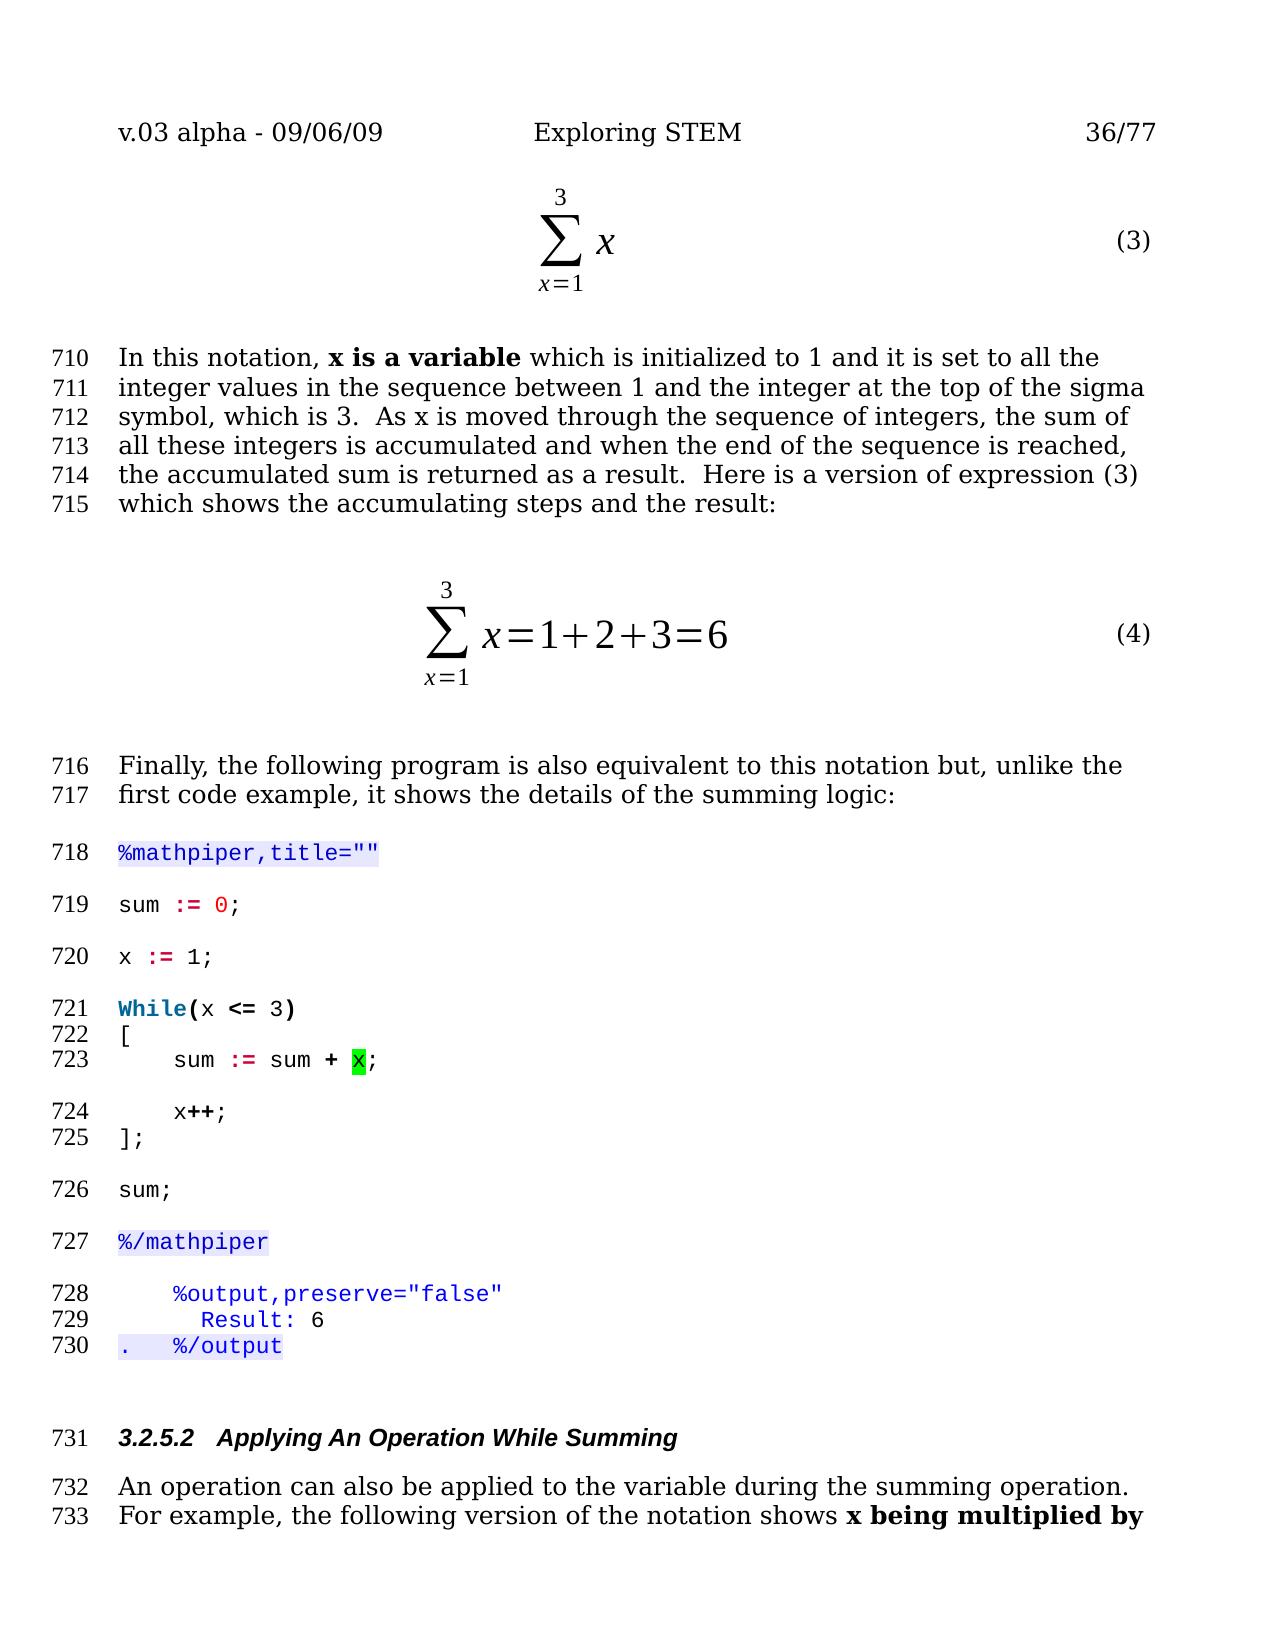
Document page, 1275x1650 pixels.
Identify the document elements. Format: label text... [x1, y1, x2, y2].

text sum := 0; [118, 893, 1157, 919]
text %mathpiper,title="" [118, 841, 1157, 867]
text x := 1; [118, 945, 1157, 971]
text %/mathpiper [118, 1230, 1157, 1256]
subtitle Applying An Operation While Summing [118, 1423, 1157, 1451]
text In this notation, x is a variable which is initialized to 1 and it is set to all the integer values in the sequence between 1 and the integer at the top of the sigma symbol, which is 3. As x is moved through the sequence of integers, the sum of all these integers is accumulated and when the end of the sequence is reached, the accumulated sum is returned as a result. Here is a version of expression (3) which shows the accumulating steps and the result: [118, 343, 1157, 519]
table_header (3) [1041, 177, 1157, 305]
table_header (4) [1041, 569, 1157, 698]
text [ [118, 1023, 1157, 1049]
text Finally, the following program is also equivalent to this notation but, unlike the first code example, it shows the details of the summing logic: [118, 751, 1157, 809]
text sum; [118, 1178, 1157, 1204]
text %output,preserve="false" [118, 1282, 1157, 1308]
text . %/output [118, 1334, 1157, 1360]
table_header [118, 569, 1041, 698]
table_header [118, 177, 1041, 305]
text An operation can also be applied to the variable during the summing operation. For example, the following version of the notation shows x being multiplied by [118, 1472, 1157, 1531]
text x++; [118, 1101, 1157, 1127]
text Result: 6 [118, 1308, 1157, 1334]
text While(x <= 3) [118, 997, 1157, 1023]
text sum := sum + x; [118, 1049, 1157, 1075]
text ]; [118, 1127, 1157, 1153]
